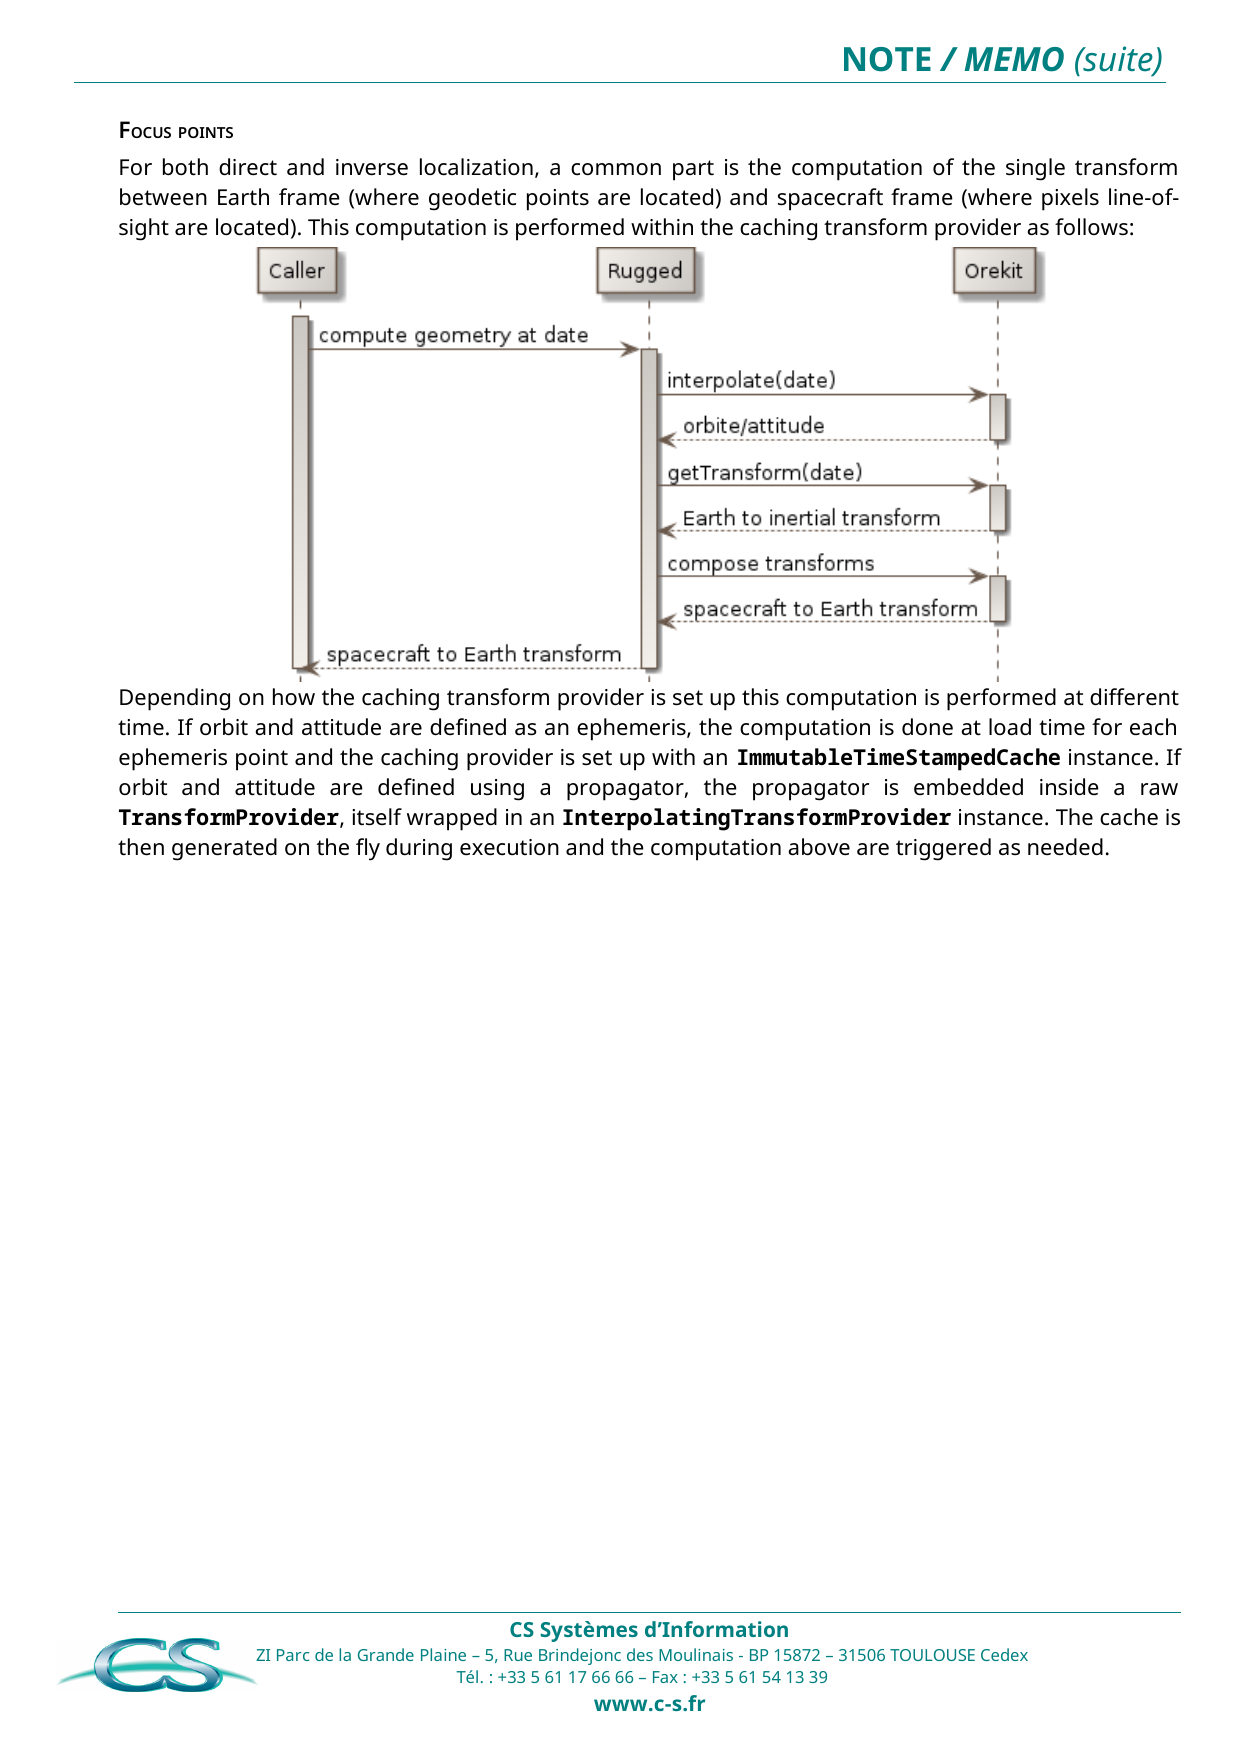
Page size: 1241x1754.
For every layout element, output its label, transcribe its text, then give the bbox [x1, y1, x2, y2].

picture [55, 1638, 259, 1692]
picture [250, 247, 1049, 682]
text For both direct and inverse localization, a common part is the computation of the single transform between Earth frame (where geodetic points are located) and spacecraft frame (where pixels line-of-sight are located). This computation is performed within the caching transform provider as follows: [118, 151, 1181, 241]
subtitle Focus points [118, 114, 1181, 145]
text Depending on how the caching transform provider is set up this computation is performed at different time. If orbit and attitude are defined as an ephemeris, the computation is done at load time for each ephemeris point and the caching provider is set up with an ImmutableTimeStampedCache instance. If orbit and attitude are defined using a propagator, the propagator is embedded inside a raw TransformProvider, itself wrapped in an InterpolatingTransformProvider instance. The cache is then generated on the fly during execution and the computation above are triggered as needed. [118, 682, 1181, 862]
